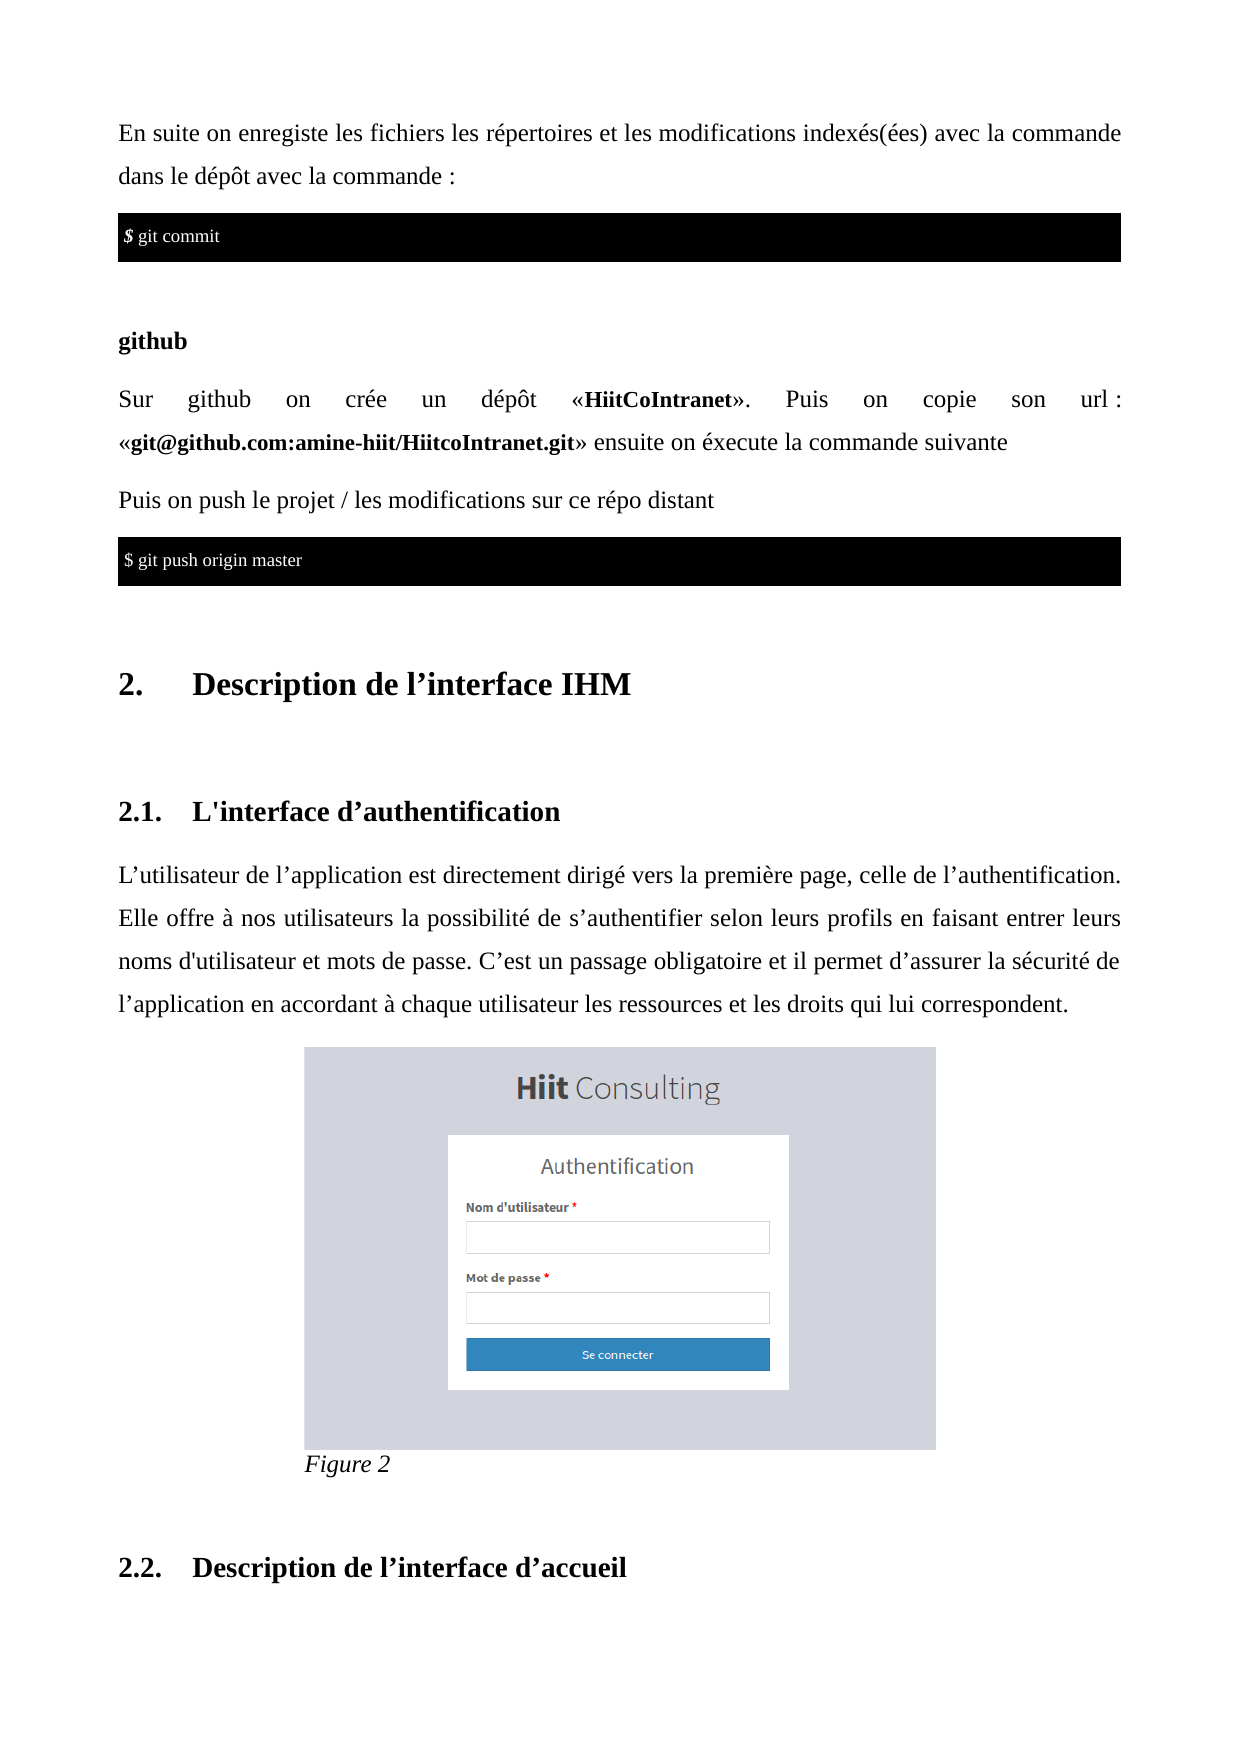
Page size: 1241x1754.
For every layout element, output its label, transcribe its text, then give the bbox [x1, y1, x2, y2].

text 2.2. Description de l’interface d’accueil [118, 1551, 1122, 1584]
text Puis on push le projet / les modifications sur ce répo distant [118, 485, 1122, 514]
text Figure 2 [304, 1450, 936, 1478]
text Sur github on crée un dépôt «HiitCoIntranet». Puis on copie son url : «git@github.com:amine-hiit/HiitcoIntranet.git» ensuite on éxecute la commande suivante [118, 384, 1122, 456]
picture [304, 1047, 936, 1450]
table_header $ git push origin master [119, 538, 1120, 585]
text 2. Description de l’interface IHM [118, 664, 1122, 702]
text En suite on enregiste les fichiers les répertoires et les modifications indexés(ées) avec la commande dans le dépôt avec la commande : [118, 118, 1122, 190]
table_header $ git commit [119, 214, 1120, 261]
text github [118, 326, 1122, 354]
text 2.1. L'interface d’authentification [118, 794, 1122, 828]
text L’utilisateur de l’application est directement dirigé vers la première page, celle de l’authentification. Elle offre à nos utilisateurs la possibilité de s’authentifier selon leurs profils en faisant entrer leurs noms d'utilisateur et mots de passe. C’est un passage obligatoire et il permet d’assurer la sécurité de l’application en accordant à chaque utilisateur les ressources et les droits qui lui correspondent. [118, 860, 1122, 1018]
